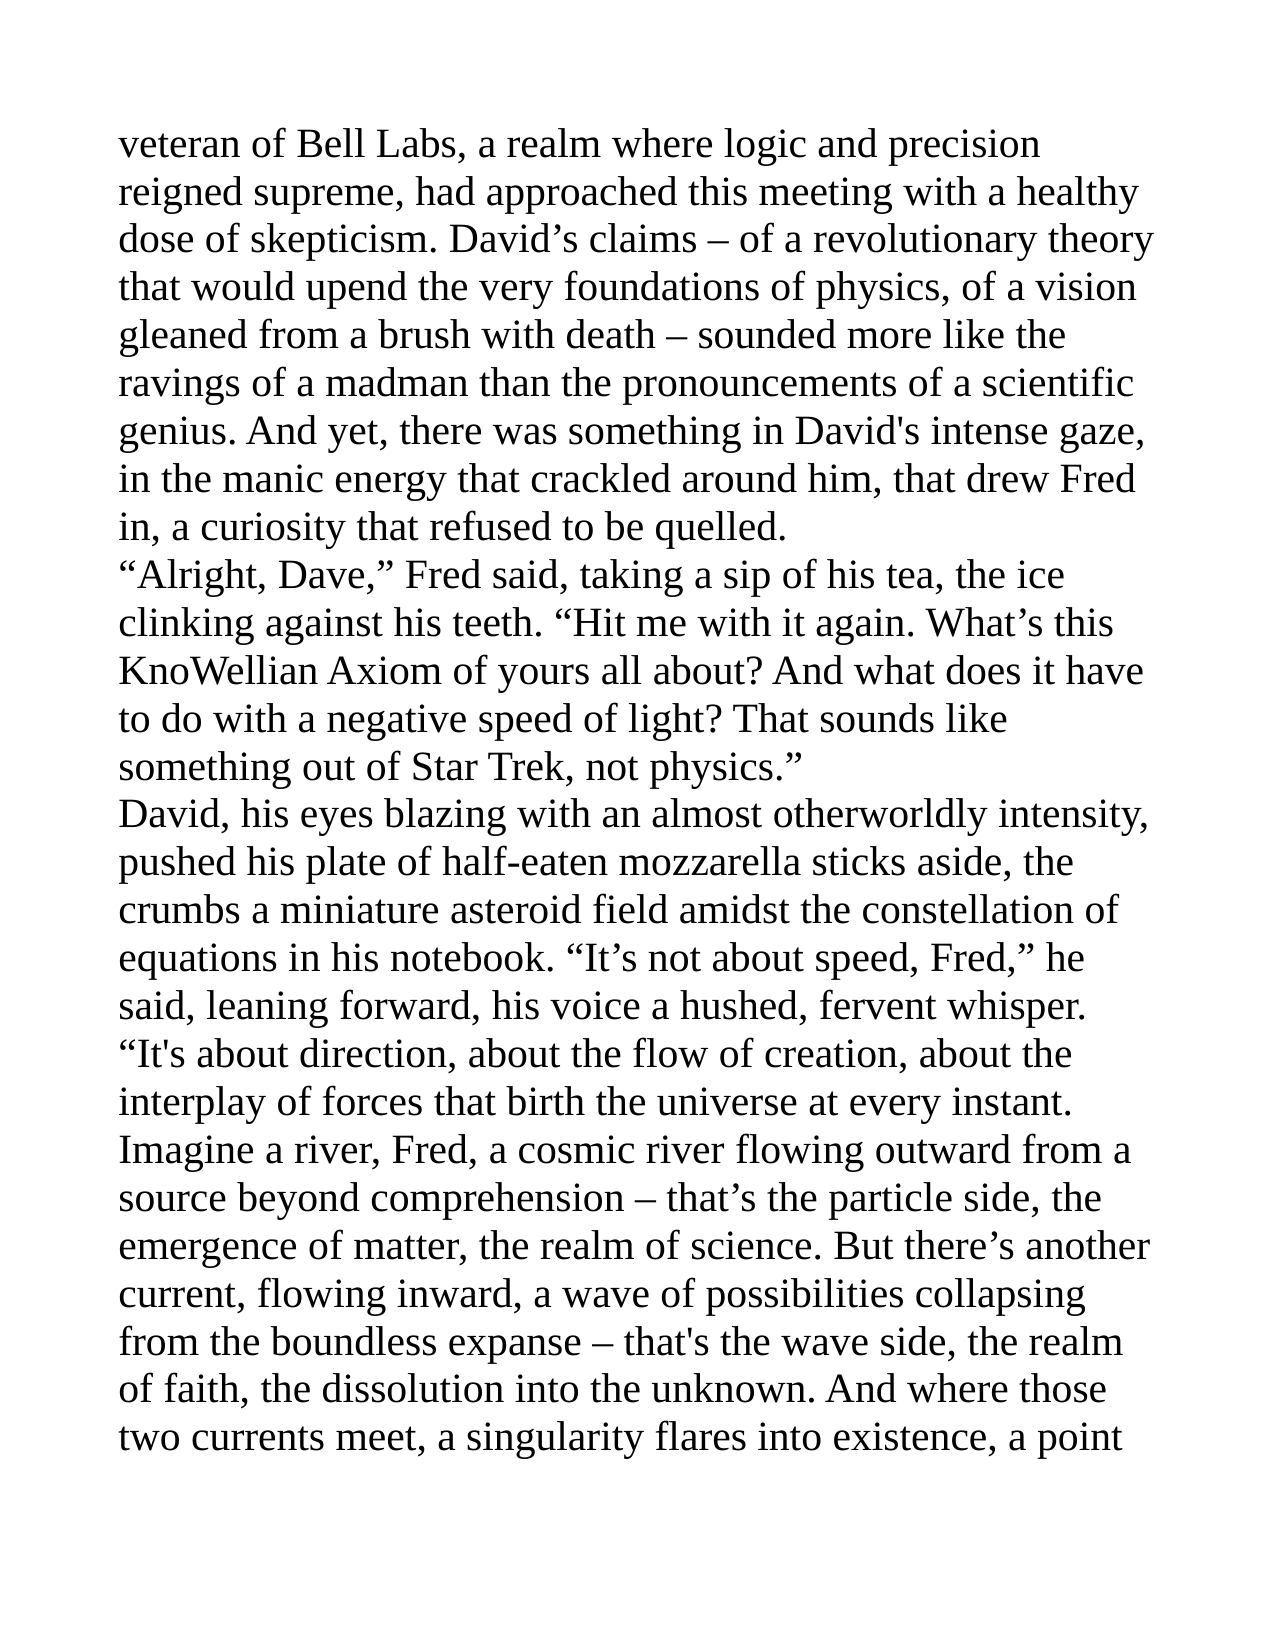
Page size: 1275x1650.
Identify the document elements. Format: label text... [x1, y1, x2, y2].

text “Alright, Dave,” Fred said, taking a sip of his tea, the ice clinking against his teeth. “Hit me with it again. What’s this KnoWellian Axiom of yours all about? And what does it have to do with a negative speed of light? That sounds like something out of Star Trek, not physics.” [118, 549, 1157, 789]
text David, his eyes blazing with an almost otherworldly intensity, pushed his plate of half-eaten mozzarella sticks aside, the crumbs a miniature asteroid field amidst the constellation of equations in his notebook. “It’s not about speed, Fred,” he said, leaning forward, his voice a hushed, fervent whisper. “It's about direction, about the flow of creation, about the interplay of forces that birth the universe at every instant. Imagine a river, Fred, a cosmic river flowing outward from a source beyond comprehension – that’s the particle side, the emergence of matter, the realm of science. But there’s another current, flowing inward, a wave of possibilities collapsing from the boundless expanse – that's the wave side, the realm of faith, the dissolution into the unknown. And where those two currents meet, a singularity flares into existence, a point [118, 789, 1157, 1460]
text veteran of Bell Labs, a realm where logic and precision reigned supreme, had approached this meeting with a healthy dose of skepticism. David’s claims – of a revolutionary theory that would upend the very foundations of physics, of a vision gleaned from a brush with death – sounded more like the ravings of a madman than the pronouncements of a scientific genius. And yet, there was something in David's intense gaze, in the manic energy that crackled around him, that drew Fred in, a curiosity that refused to be quelled. [118, 118, 1157, 549]
